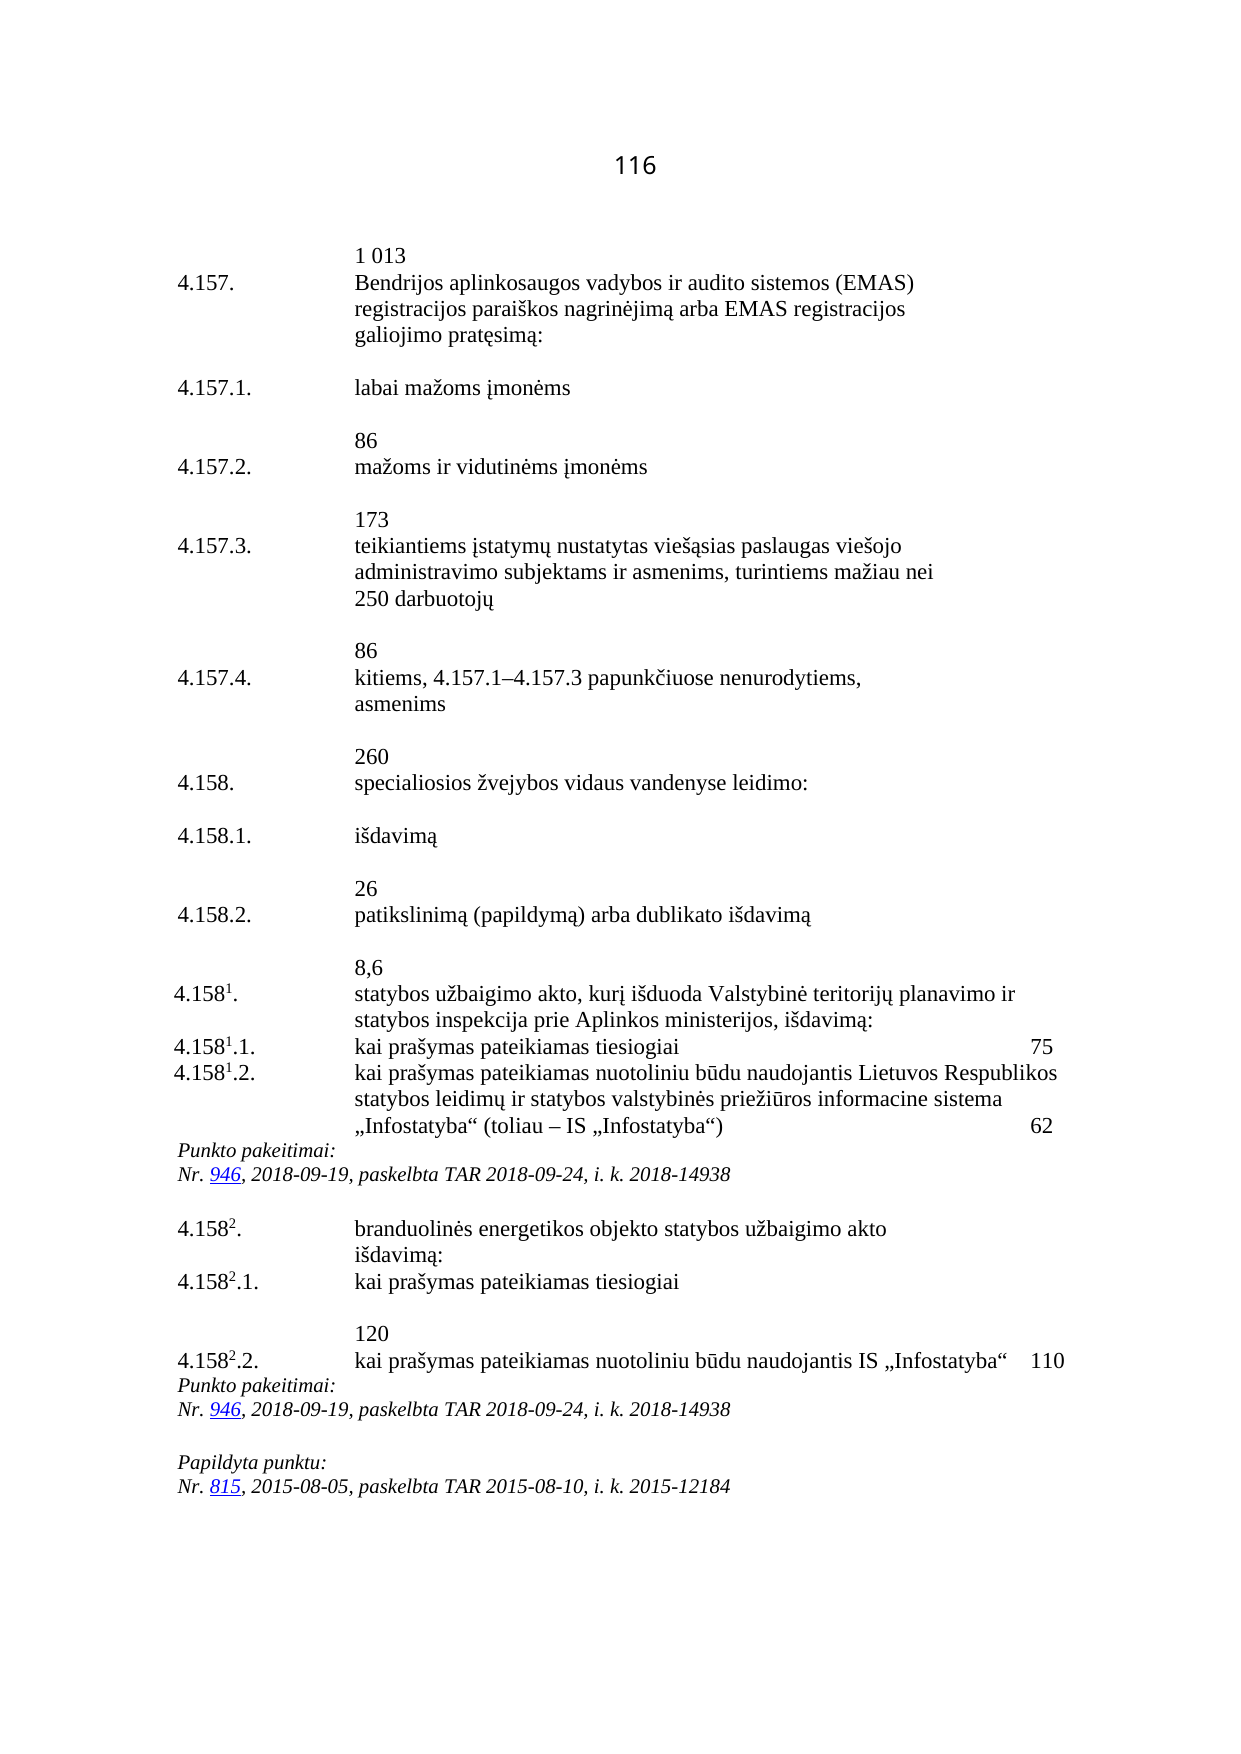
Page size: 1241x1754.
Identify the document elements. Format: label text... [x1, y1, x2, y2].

text 4.1581. statybos užbaigimo akto, kurį išduoda Valstybinė teritorijų planavimo ir statybos inspekcija prie Aplinkos ministerijos, išdavimą: [174, 980, 1093, 1033]
text išdavimą: [354, 1241, 945, 1268]
text 4.1582.2. kai prašymas pateikiamas nuotoliniu būdu naudojantis IS „Infostatyba“ 110 [177, 1347, 1093, 1373]
text 1 013 [177, 216, 945, 268]
text 250 darbuotojų 86 [354, 585, 945, 664]
text 4.1581.1. kai prašymas pateikiamas tiesiogiai 75 [174, 1033, 1093, 1059]
text 4.1581.2. kai prašymas pateikiamas nuotoliniu būdu naudojantis Lietuvos Respublikos statybos leidimų ir statybos valstybinės priežiūros informacine sistema „Infostatyba“ (toliau – IS „Infostatyba“) 62 [174, 1059, 1093, 1138]
text 4.157.3. teikiantiems įstatymų nustatytas viešąsias paslaugas viešojo [177, 532, 945, 558]
text administravimo subjektams ir asmenims, turintiems mažiau nei [354, 558, 945, 585]
text 4.157. Bendrijos aplinkosaugos vadybos ir audito sistemos (EMAS) [177, 268, 945, 295]
text 4.157.2. mažoms ir vidutinėms įmonėms 173 [177, 453, 945, 532]
text 4.1582.1. kai prašymas pateikiamas tiesiogiai 120 [177, 1268, 945, 1347]
text 4.158.2. patikslinimą (papildymą) arba dublikato išdavimą 8,6 [177, 901, 945, 980]
text 4.157.4. kitiems, 4.157.1–4.157.3 papunkčiuose nenurodytiems, asmenims 260 [177, 664, 945, 769]
text 4.1582. branduolinės energetikos objekto statybos užbaigimo akto [177, 1215, 945, 1241]
text 4.157.1. labai mažoms įmonėms 86 [177, 374, 945, 453]
text registracijos paraiškos nagrinėjimą arba EMAS registracijos [354, 295, 945, 321]
text Nr. 946, 2018-09-19, paskelbta TAR 2018-09-24, i. k. 2018-14938 [177, 1162, 1093, 1186]
text Nr. 815, 2015-08-05, paskelbta TAR 2015-08-10, i. k. 2015-12184 [177, 1474, 1093, 1498]
text Nr. 946, 2018-09-19, paskelbta TAR 2018-09-24, i. k. 2018-14938 [177, 1397, 1093, 1421]
text Papildyta punktu: [177, 1450, 1093, 1474]
text galiojimo pratęsimą: [354, 321, 945, 374]
text 4.158.1. išdavimą 26 [177, 822, 945, 901]
text 4.158. specialiosios žvejybos vidaus vandenyse leidimo: [177, 769, 945, 822]
text Punkto pakeitimai: [177, 1138, 1093, 1162]
text Punkto pakeitimai: [177, 1373, 1093, 1397]
